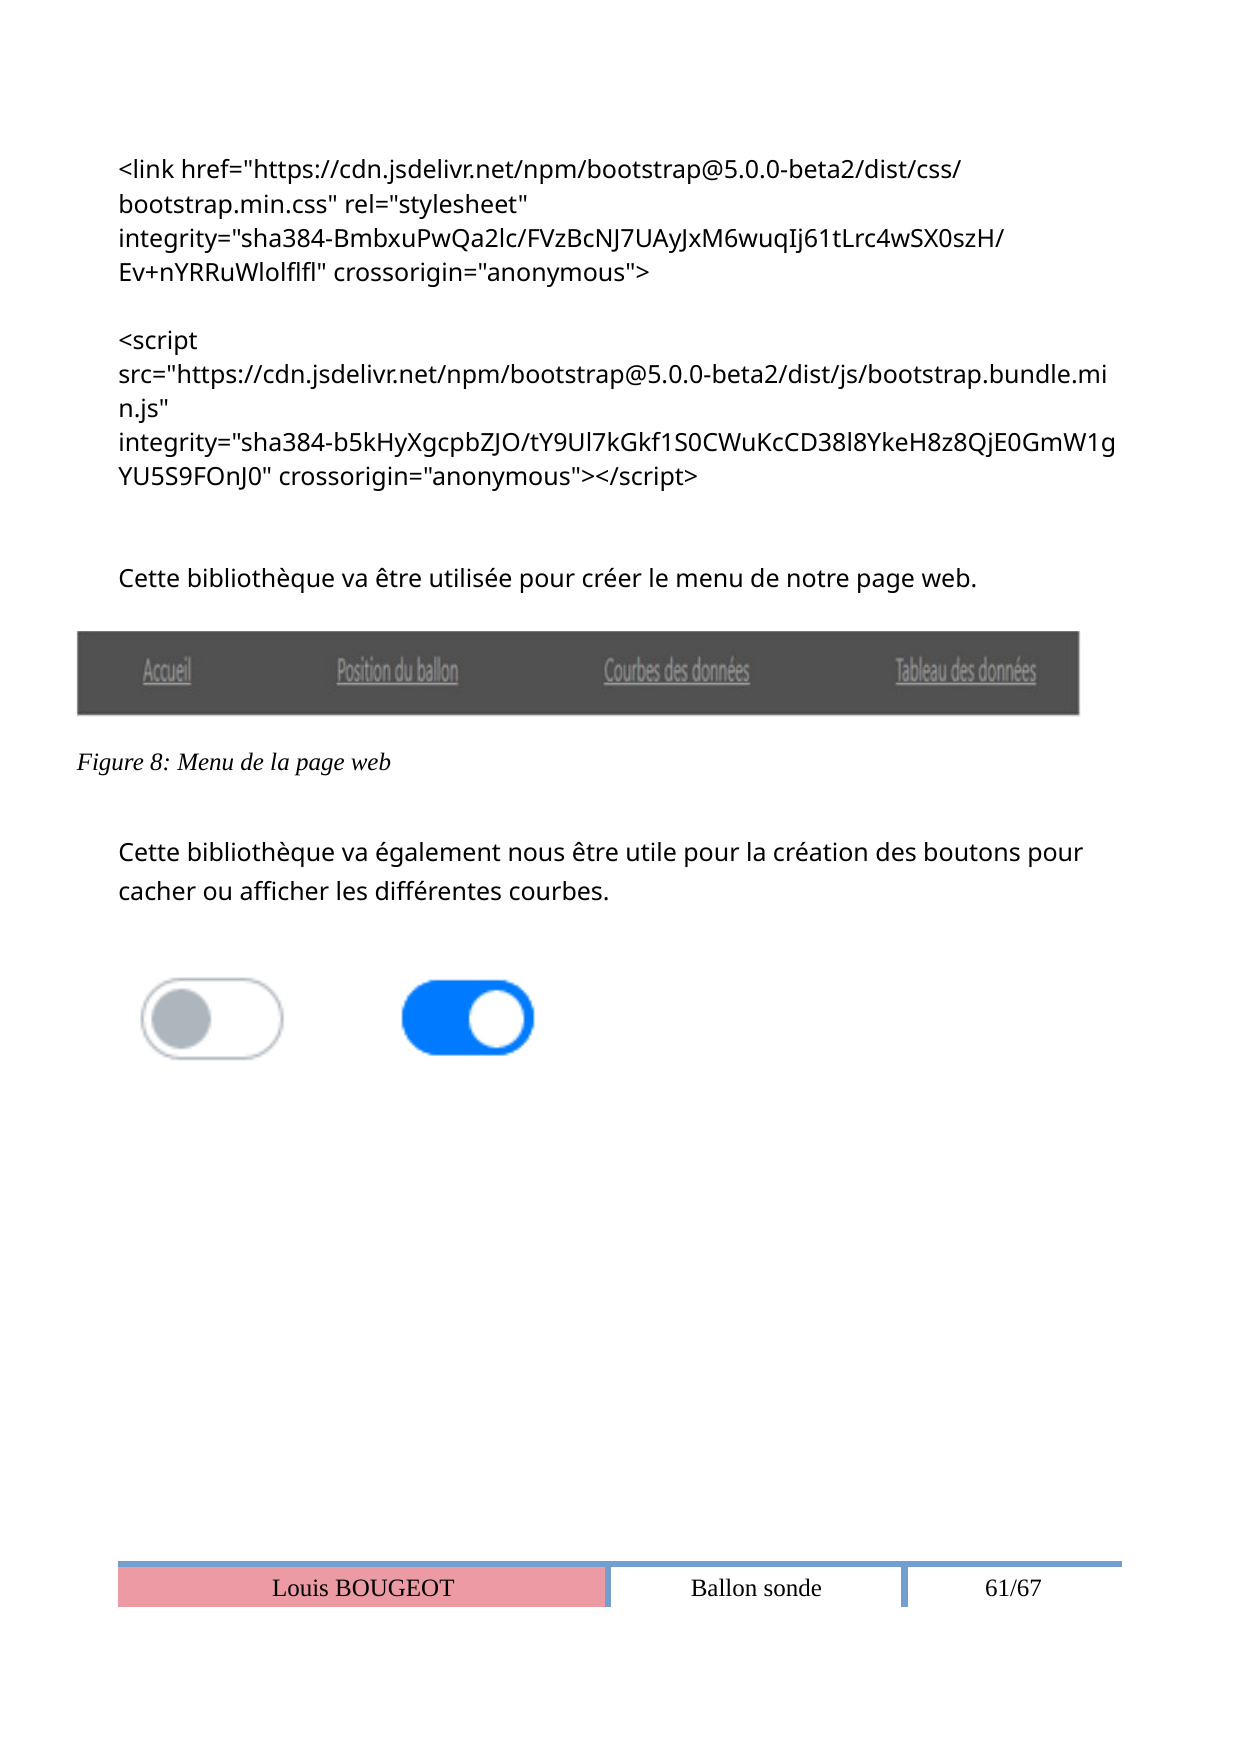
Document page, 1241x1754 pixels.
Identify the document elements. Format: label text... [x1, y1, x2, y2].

picture [76, 631, 1081, 717]
text <link href="https://cdn.jsdelivr.net/npm/bootstrap@5.0.0-beta2/dist/css/bootstrap.min.css" rel="stylesheet" integrity="sha384-BmbxuPwQa2lc/FVzBcNJ7UAyJxM6wuqIj61tLrc4wSX0szH/Ev+nYRRuWlolflfl" crossorigin="anonymous"> <script src="https://cdn.jsdelivr.net/npm/bootstrap@5.0.0-beta2/dist/js/bootstrap.bundle.min.js" integrity="sha384-b5kHyXgcpbZJO/tY9Ul7kGkf1S0CWuKcCD38l8YkeH8z8QjE0GmW1gYU5S9FOnJ0" crossorigin="anonymous"></script> [118, 118, 1122, 493]
text Figure 8: Menu de la page web [77, 747, 1199, 775]
text Cette bibliothèque va également nous être utile pour la création des boutons pour cacher ou afficher les différentes courbes. [118, 834, 1122, 907]
picture [383, 971, 547, 1066]
text Cette bibliothèque va être utilisée pour créer le menu de notre page web. [118, 561, 1122, 595]
picture [131, 968, 295, 1066]
